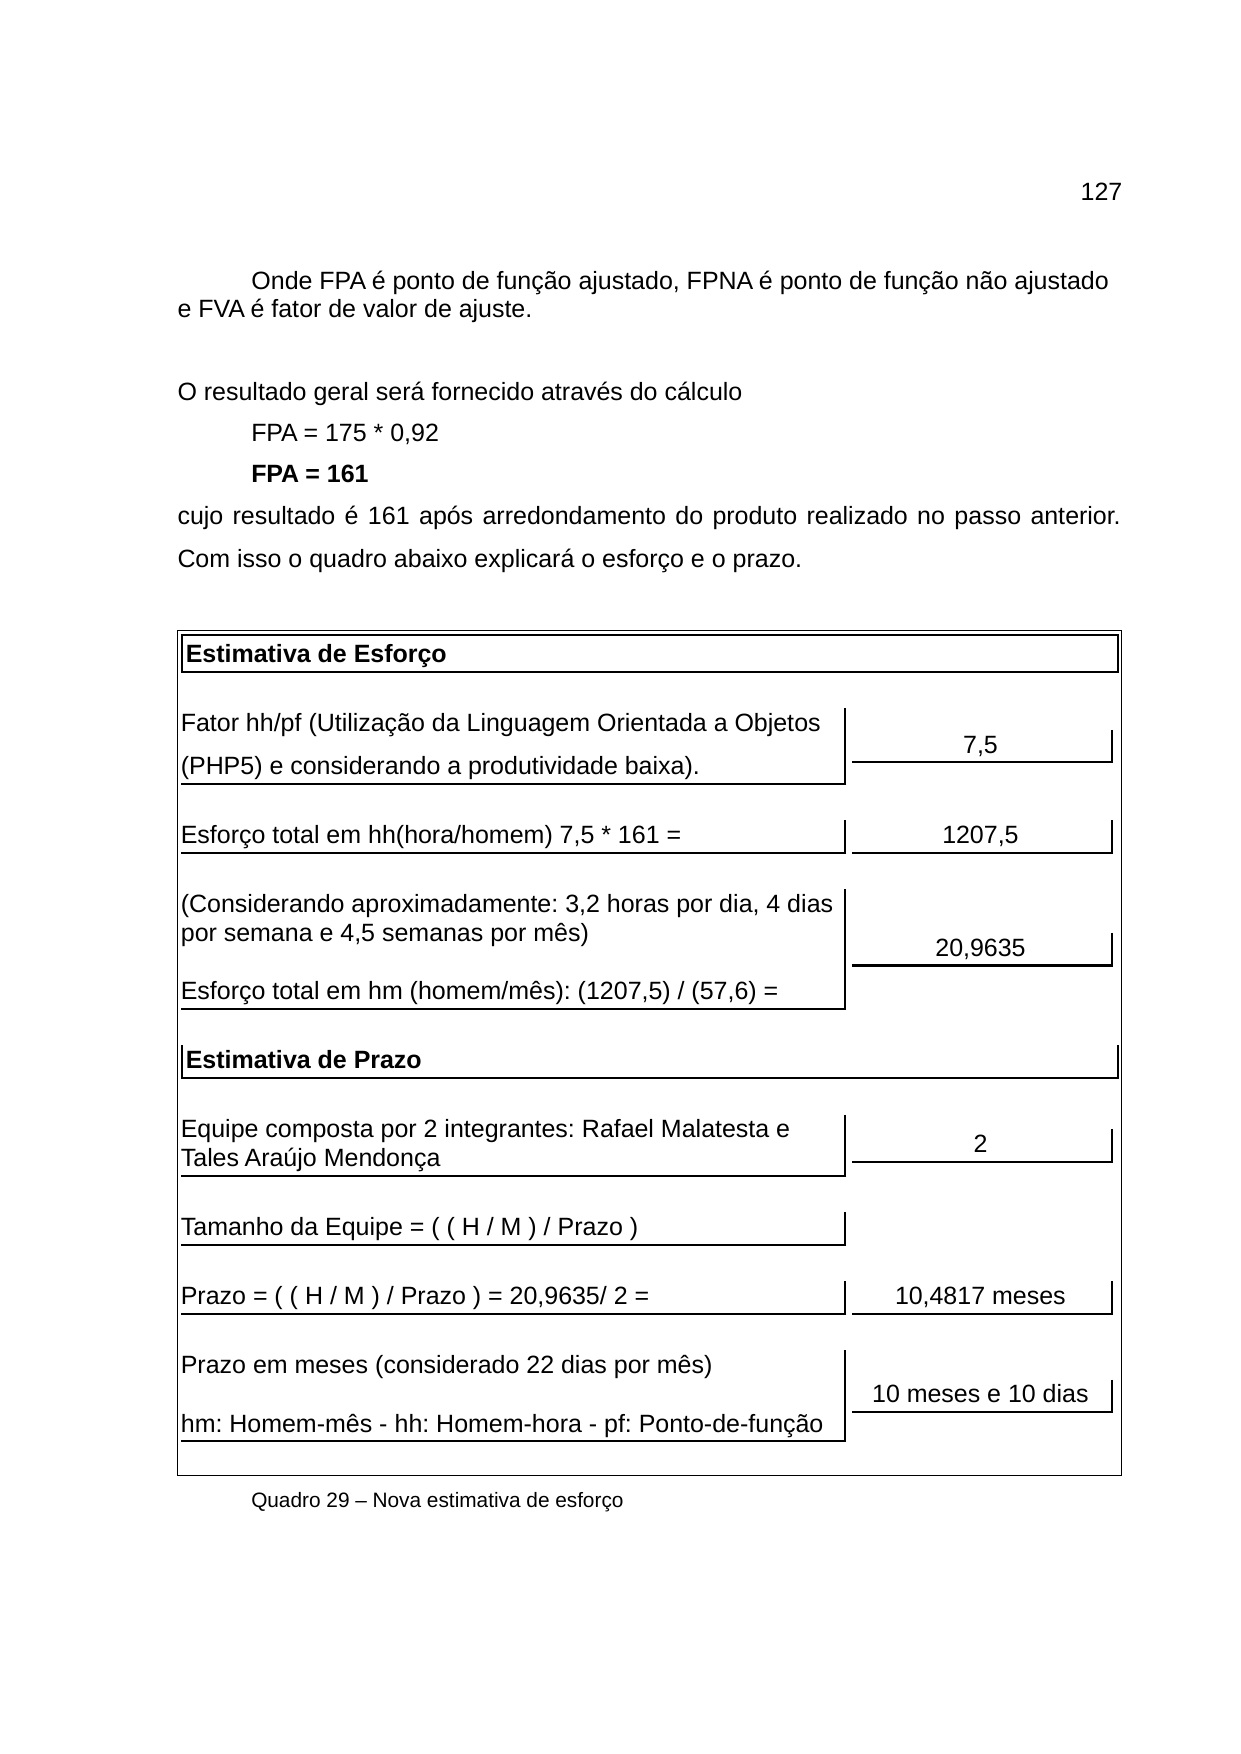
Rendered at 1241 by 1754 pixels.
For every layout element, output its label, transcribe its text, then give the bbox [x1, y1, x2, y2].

table_cell [1116, 1348, 1121, 1475]
table_cell Equipe composta por 2 integrantes: Rafael Malatesta e Tales Araújo Mendonça [178, 1112, 849, 1209]
text cujo resultado é 161 após arredondamento do produto realizado no passo anterior. Com isso o quadro abaixo explicará o esforço e o prazo. [177, 501, 1122, 573]
table_cell [1116, 818, 1121, 886]
table_cell [1116, 1112, 1121, 1209]
table_cell [849, 1209, 1116, 1278]
table_header Estimativa de Esforço [178, 631, 1121, 705]
table_cell [1116, 1209, 1121, 1278]
table_cell Esforço total em hh(hora/homem) 7,5 * 161 = [178, 818, 849, 886]
text O resultado geral será fornecido através do cálculo [177, 377, 1122, 406]
table_cell 10 meses e 10 dias [849, 1348, 1116, 1475]
table_cell 1207,5 [849, 818, 1116, 886]
text Onde FPA é ponto de função ajustado, FPNA é ponto de função não ajustado e FVA é fator de valor de ajuste. [177, 266, 1122, 323]
table_cell Fator hh/pf (Utilização da Linguagem Orientada a Objetos (PHP5) e considerando a produtividade baixa). [178, 705, 849, 817]
text Quadro 29 – Nova estimativa de esforço [177, 1488, 1122, 1512]
text FPA = 161 [177, 459, 1122, 488]
table_cell Tamanho da Equipe = ( ( H / M ) / Prazo ) [178, 1209, 849, 1278]
table_cell Prazo = ( ( H / M ) / Prazo ) = 20,9635/ 2 = [178, 1279, 849, 1347]
table_cell 10,4817 meses [849, 1279, 1116, 1347]
table_cell 20,9635 [849, 886, 1116, 1042]
table_cell Estimativa de Prazo [178, 1043, 1121, 1112]
table_cell 7,5 [849, 705, 1116, 817]
text FPA = 175 * 0,92 [177, 418, 1122, 447]
table_cell Prazo em meses (considerado 22 dias por mês) hm: Homem-mês - hh: Homem-hora - pf: Ponto-de-função [178, 1348, 849, 1475]
table_cell [1116, 1279, 1121, 1347]
table_cell [1116, 705, 1121, 817]
table_cell 2 [849, 1112, 1116, 1209]
table_cell [1116, 886, 1121, 1042]
table_cell (Considerando aproximadamente: 3,2 horas por dia, 4 dias por semana e 4,5 semanas por mês) Esforço total em hm (homem/mês): (1207,5) / (57,6) = [178, 886, 849, 1042]
